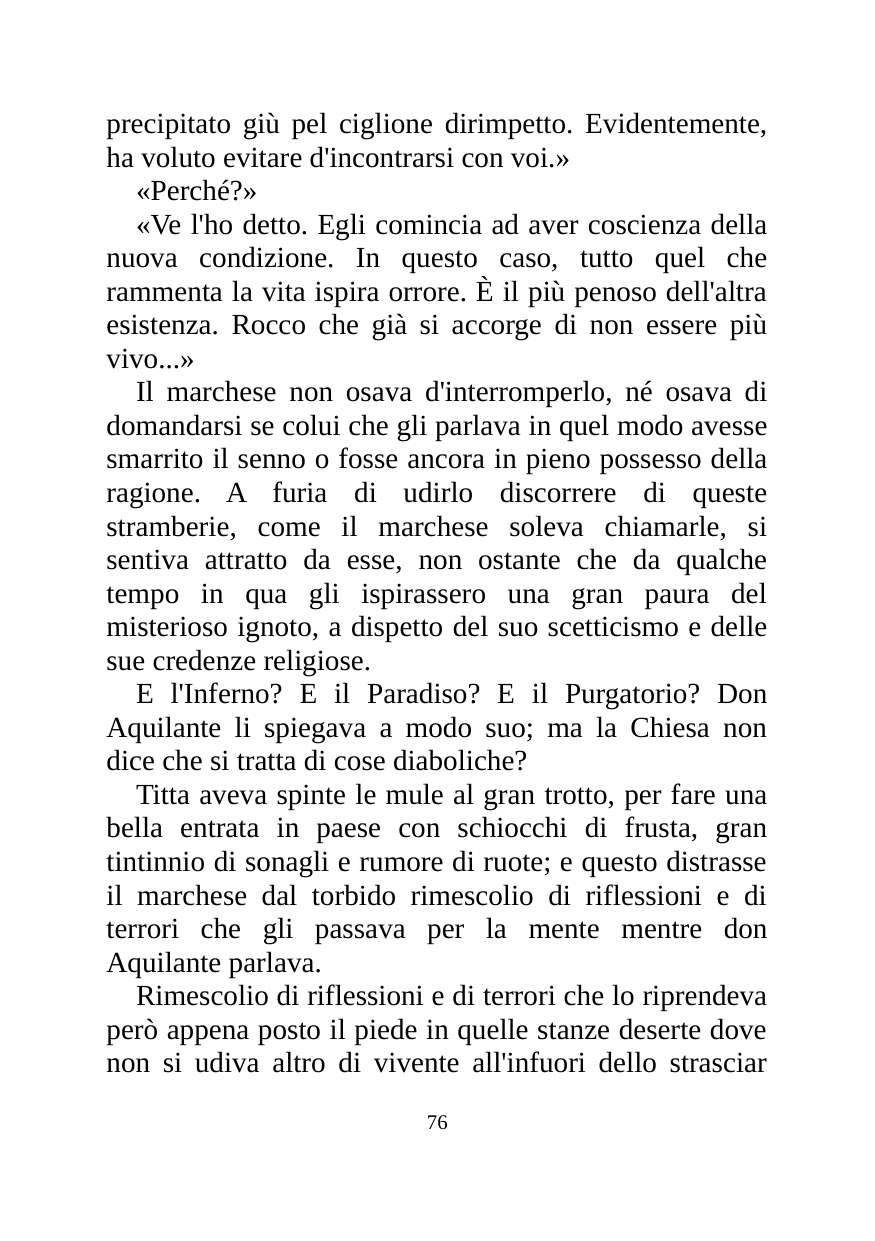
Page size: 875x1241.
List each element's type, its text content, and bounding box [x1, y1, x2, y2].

text Titta aveva spinte le mule al gran trotto, per fare una bella entrata in paese con schiocchi di frusta, gran tintinnio di sonagli e rumore di ruote; e questo distrasse il marchese dal torbido rimescolio di riflessioni e di terrori che gli passava per la mente mentre don Aquilante parlava. [106, 777, 768, 978]
text «Ve l'ho detto. Egli comincia ad aver coscienza della nuova condizione. In questo caso, tutto quel che rammenta la vita ispira orrore. È il più penoso dell'altra esistenza. Rocco che già si accorge di non essere più vivo...» [106, 207, 768, 374]
text «Perché?» [106, 173, 768, 207]
text E l'Inferno? E il Paradiso? E il Purgatorio? Don Aquilante li spiegava a modo suo; ma la Chiesa non dice che si tratta di cose diaboliche? [106, 676, 768, 777]
text precipitato giù pel ciglione dirimpetto. Evidentemente, ha voluto evitare d'incontrarsi con voi.» [106, 106, 768, 173]
text Il marchese non osava d'interromperlo, né osava di domandarsi se colui che gli parlava in quel modo avesse smarrito il senno o fosse ancora in pieno possesso della ragione. A furia di udirlo discorrere di queste stramberie, come il marchese soleva chiamarle, si sentiva attratto da esse, non ostante che da qualche tempo in qua gli ispirassero una gran paura del misterioso ignoto, a dispetto del suo scetticismo e delle sue credenze religiose. [106, 374, 768, 676]
text Rimescolio di riflessioni e di terrori che lo riprendeva però appena posto il piede in quelle stanze deserte dove non si udiva altro di vivente all'infuori dello strasciar [106, 978, 768, 1079]
